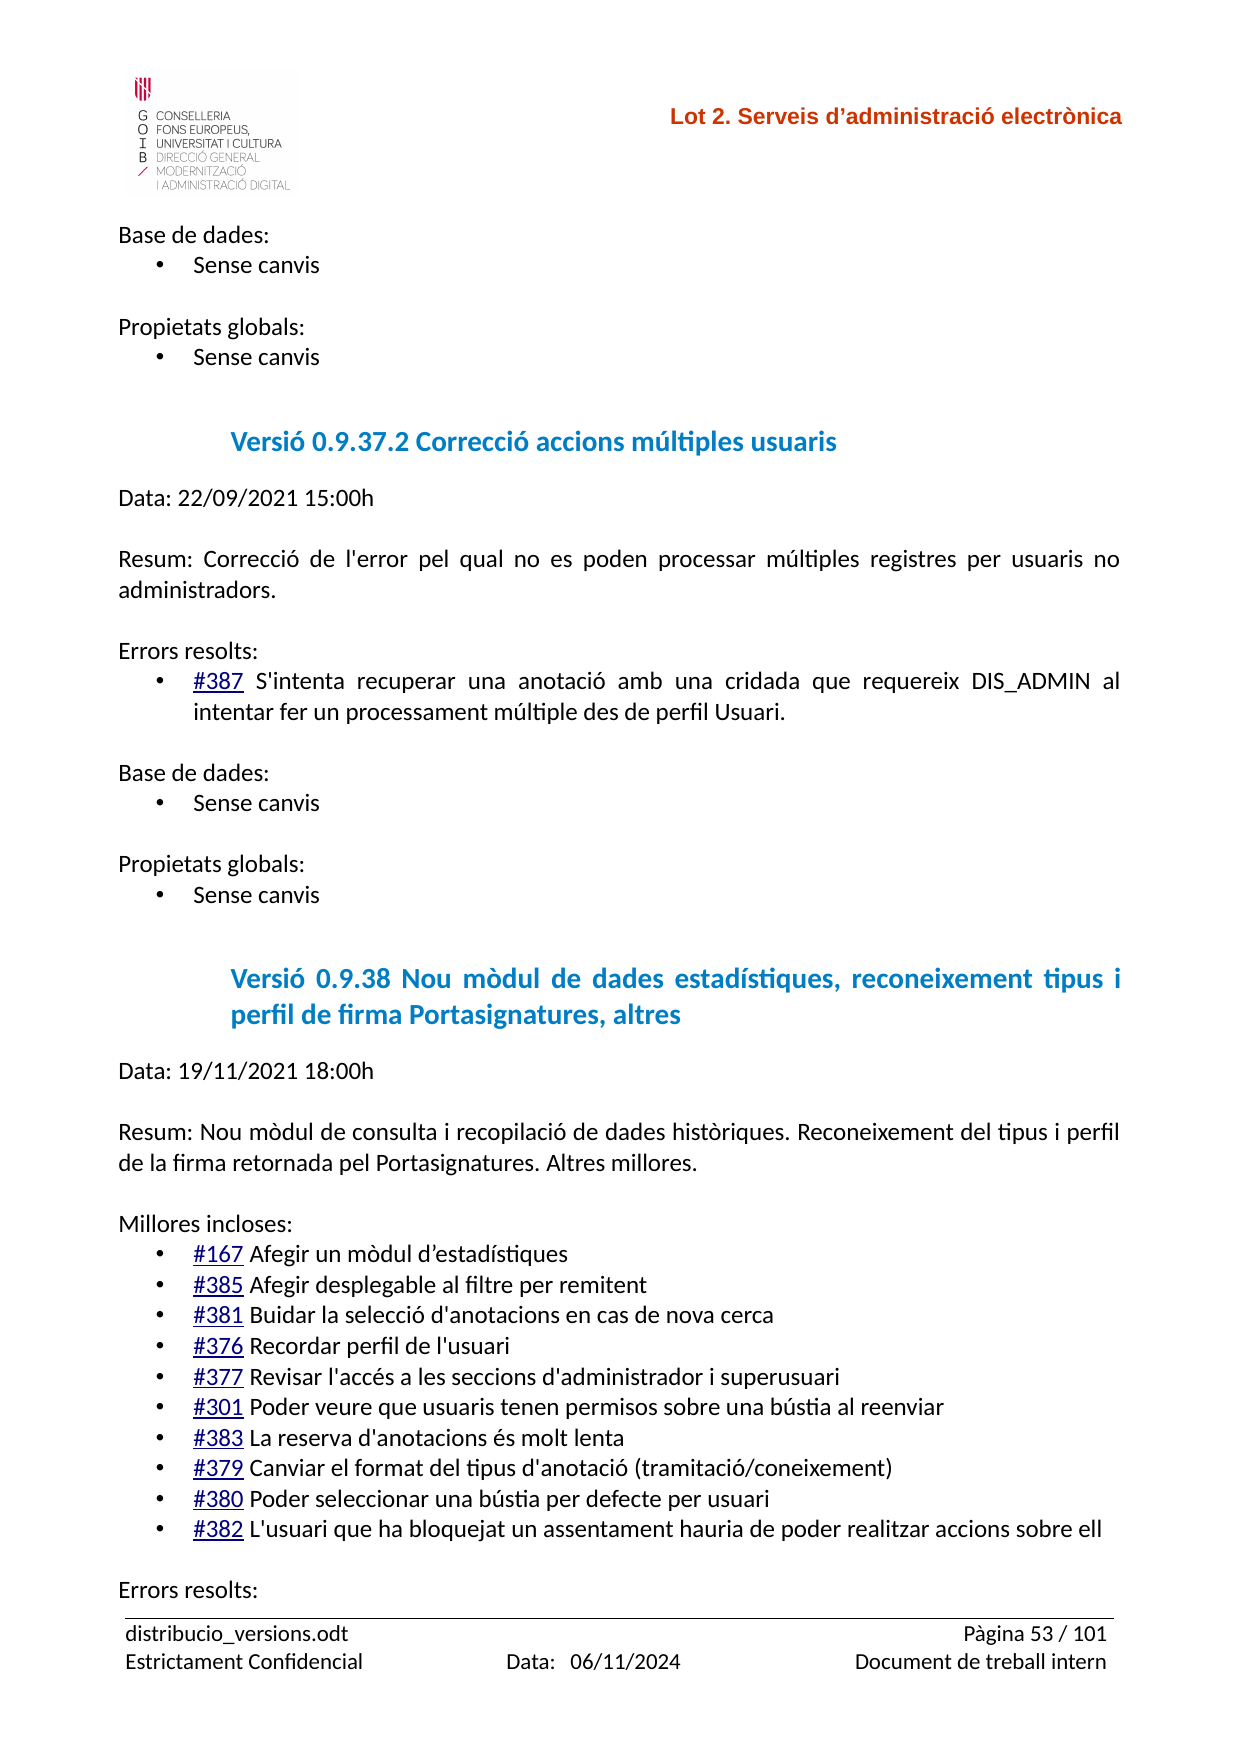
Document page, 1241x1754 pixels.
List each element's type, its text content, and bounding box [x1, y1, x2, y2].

list #383 La reserva d'anotacions és molt lenta [156, 1422, 1122, 1452]
list #301 Poder veure que usuaris tenen permisos sobre una bústia al reenviar [156, 1391, 1122, 1422]
list #167 Afegir un mòdul d’estadístiques [156, 1239, 1122, 1269]
subtitle Versió 0.9.38 Nou mòdul de dades estadístiques, reconeixement tipus i perfil de firma Portasignatures, altres [153, 961, 1122, 1032]
list #377 Revisar l'accés a les seccions d'administrador i superusuari [156, 1361, 1122, 1391]
picture [126, 70, 299, 197]
list Sense canvis [156, 787, 1122, 818]
text Resum: Correcció de l'error pel qual no es poden processar múltiples registres per usuaris no administradors. [118, 543, 1122, 604]
list Sense canvis [156, 341, 1122, 372]
text Propietats globals: [118, 311, 1122, 341]
list Sense canvis [156, 250, 1122, 280]
list #385 Afegir desplegable al filtre per remitent [156, 1269, 1122, 1300]
list #381 Buidar la selecció d'anotacions en cas de nova cerca [156, 1300, 1122, 1330]
text Errors resolts: [118, 635, 1122, 665]
text Millores incloses: [118, 1208, 1122, 1239]
list Sense canvis [156, 879, 1122, 909]
text Base de dades: [118, 219, 1122, 250]
subtitle Versió 0.9.37.2 Correcció accions múltiples usuaris [153, 423, 1122, 458]
list #387 S'intenta recuperar una anotació amb una cridada que requereix DIS_ADMIN al intentar fer un processament múltiple des de perfil Usuari. [156, 665, 1122, 726]
text Data: 22/09/2021 15:00h [118, 482, 1122, 513]
list #376 Recordar perfil de l'usuari [156, 1330, 1122, 1361]
text Base de dades: [118, 757, 1122, 787]
list #379 Canviar el format del tipus d'anotació (tramitació/coneixement) [156, 1452, 1122, 1483]
text Errors resolts: [118, 1574, 1122, 1605]
list #380 Poder seleccionar una bústia per defecte per usuari [156, 1483, 1122, 1513]
text Data: 19/11/2021 18:00h [118, 1056, 1122, 1086]
list #382 L'usuari que ha bloquejat un assentament hauria de poder realitzar accions sobre ell [156, 1513, 1122, 1544]
text Resum: Nou mòdul de consulta i recopilació de dades històriques. Reconeixement del tipus i perfil de la firma retornada pel Portasignatures. Altres millores. [118, 1117, 1122, 1178]
text Propietats globals: [118, 848, 1122, 879]
